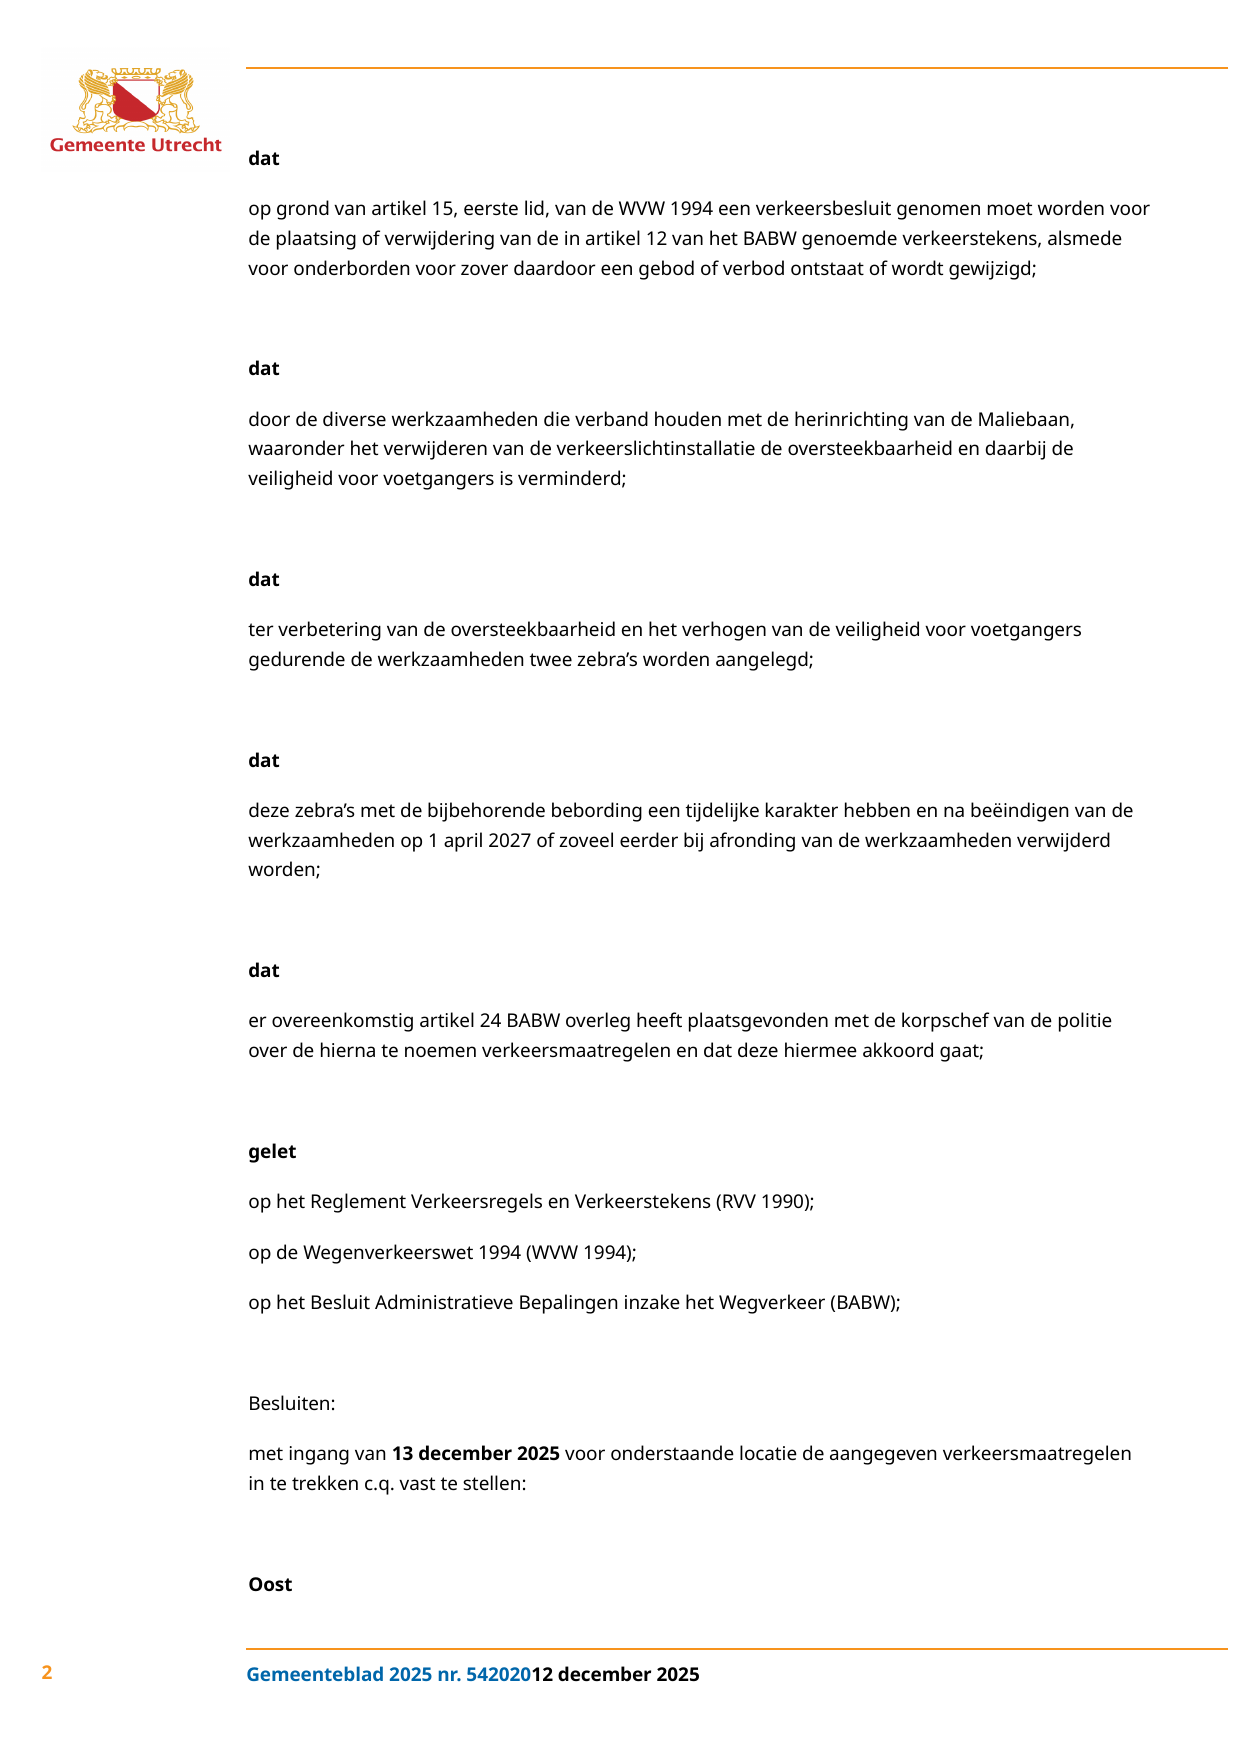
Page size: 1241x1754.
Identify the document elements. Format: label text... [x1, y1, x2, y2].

text er overeenkomstig artikel 24 BABW overleg heeft plaatsgevonden met de korpschef van de politie over de hierna te noemen verkeersmaatregelen en dat deze hiermee akkoord gaat; [248, 1008, 1152, 1063]
text dat [248, 566, 1152, 592]
text op het Besluit Administratieve Bepalingen inzake het Wegverkeer (BABW); [248, 1289, 1152, 1315]
text dat [248, 747, 1152, 773]
text Oost [248, 1571, 1152, 1597]
text Besluiten: [248, 1390, 1152, 1416]
text gelet [248, 1138, 1152, 1164]
text ter verbetering van de oversteekbaarheid en het verhogen van de veiligheid voor voetgangers gedurende de werkzaamheden twee zebra’s worden aangelegd; [248, 616, 1152, 672]
text dat [248, 957, 1152, 983]
text door de diverse werkzaamheden die verband houden met de herinrichting van de Maliebaan, waaronder het verwijderen van de verkeerslichtinstallatie de oversteekbaarheid en daarbij de veiligheid voor voetgangers is verminderd; [248, 406, 1152, 491]
picture [41, 47, 231, 172]
text op grond van artikel 15, eerste lid, van de WVW 1994 een verkeersbesluit genomen moet worden voor de plaatsing of verwijdering van de in artikel 12 van het BABW genoemde verkeerstekens, alsmede voor onderborden voor zover daardoor een gebod of verbod ontstaat of wordt gewijzigd; [248, 196, 1152, 281]
text dat [248, 356, 1152, 381]
text dat [248, 145, 1152, 171]
text op de Wegenverkeerswet 1994 (WVW 1994); [248, 1239, 1152, 1265]
text met ingang van 13 december 2025 voor onderstaande locatie de aangegeven verkeersmaatregelen in te trekken c.q. vast te stellen: [248, 1441, 1152, 1496]
text op het Reglement Verkeersregels en Verkeerstekens (RVV 1990); [248, 1188, 1152, 1214]
text deze zebra’s met de bijbehorende bebording een tijdelijke karakter hebben en na beëindigen van de werkzaamheden op 1 april 2027 of zoveel eerder bij afronding van de werkzaamheden verwijderd worden; [248, 797, 1152, 882]
